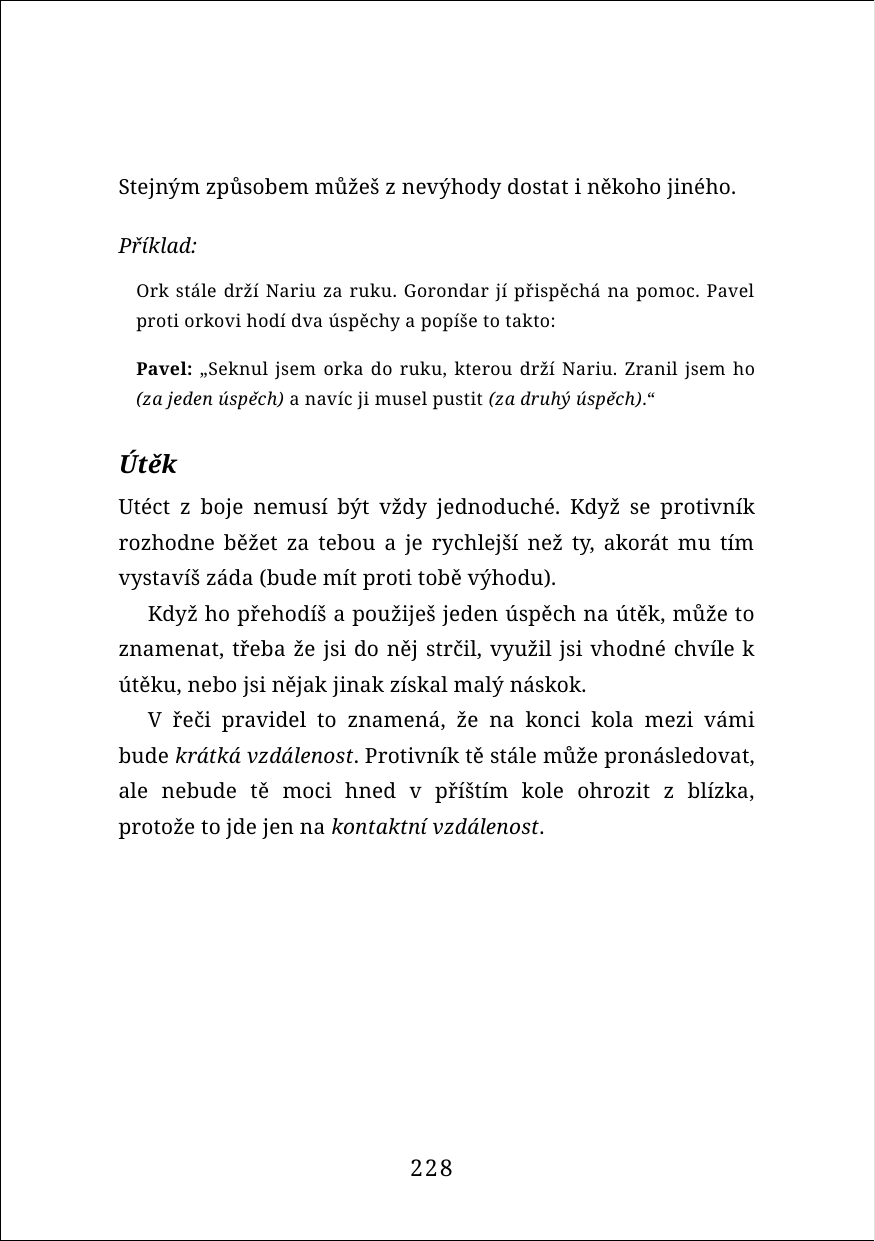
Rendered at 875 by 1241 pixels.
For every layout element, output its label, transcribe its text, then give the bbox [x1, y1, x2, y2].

text Příklad: [118, 231, 756, 259]
text Pavel: „Seknul jsem orka do ruku, kterou drží Nariu. Zranil jsem ho (za jeden úspěch) a navíc ji musel pustit (za druhý úspěch).“ [136, 356, 756, 411]
text Ork stále drží Nariu za ruku. Gorondar jí přispěchá na pomoc. Pavel proti orkovi hodí dva úspěchy a popíše to takto: [136, 278, 756, 333]
text Utéct z boje nemusí být vždy jednoduché. Když se protivník rozhodne běžet za tebou a je rychlejší než ty, akorát mu tím vystavíš záda (bude mít proti tobě výhodu). Když ho přehodíš a použiješ jeden úspěch na útěk, může to znamenat, třeba že jsi do něj strčil, využil jsi vhodné chvíle k útěku, nebo jsi nějak jinak získal malý náskok. V řeči pravidel to znamená, že na konci kola mezi vámi bude krátká vzdálenost. Protivník tě stále může pronásledovat, ale nebude tě moci hned v příštím kole ohrozit z blízka, protože to jde jen na kontaktní vzdálenost. [118, 492, 756, 840]
text Stejným způsobem můžeš z nevýhody dostat i někoho jiného. [118, 172, 756, 200]
subtitle Útěk [118, 446, 756, 480]
